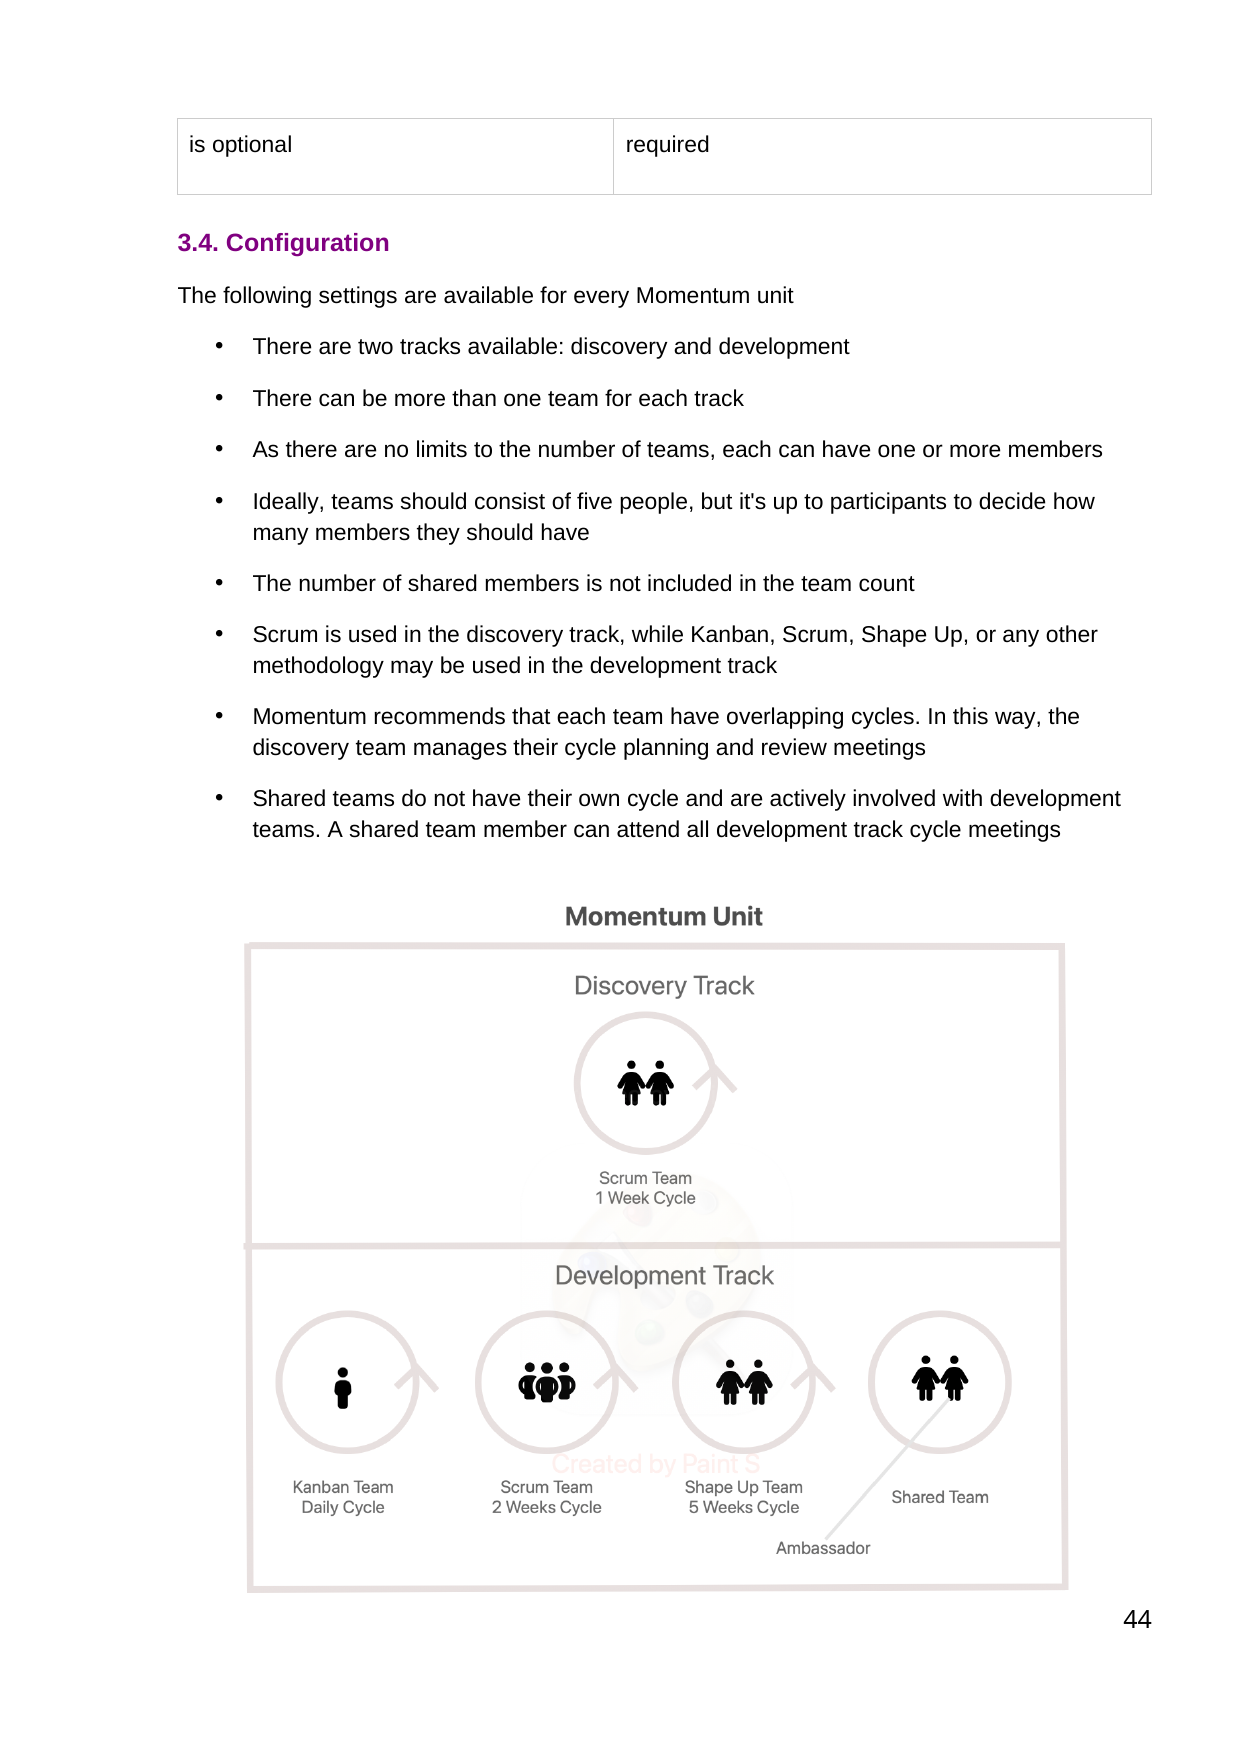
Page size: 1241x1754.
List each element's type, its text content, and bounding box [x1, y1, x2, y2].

table_cell required [614, 119, 1151, 194]
text The following settings are available for every Momentum unit [177, 282, 1152, 308]
list Scrum is used in the discovery track, while Kanban, Scrum, Shape Up, or any other methodology may be used in the development track [215, 621, 1152, 678]
list Ideally, teams should consist of five people, but it's up to participants to decide how many members they should have [215, 488, 1152, 545]
picture [223, 889, 1091, 1604]
list The number of shared members is not included in the team count [215, 570, 1152, 597]
subtitle 3.4. Configuration [177, 228, 1152, 257]
list There are two tracks available: discovery and development [215, 333, 1152, 360]
list There can be more than one team for each track [215, 385, 1152, 412]
list Momentum recommends that each team have overlapping cycles. In this way, the discovery team manages their cycle planning and review meetings [215, 703, 1152, 760]
list Shared teams do not have their own cycle and are actively involved with development teams. A shared team member can attend all development track cycle meetings [215, 785, 1152, 842]
list As there are no limits to the number of teams, each can have one or more members [215, 436, 1152, 463]
table_cell is optional [178, 119, 613, 194]
